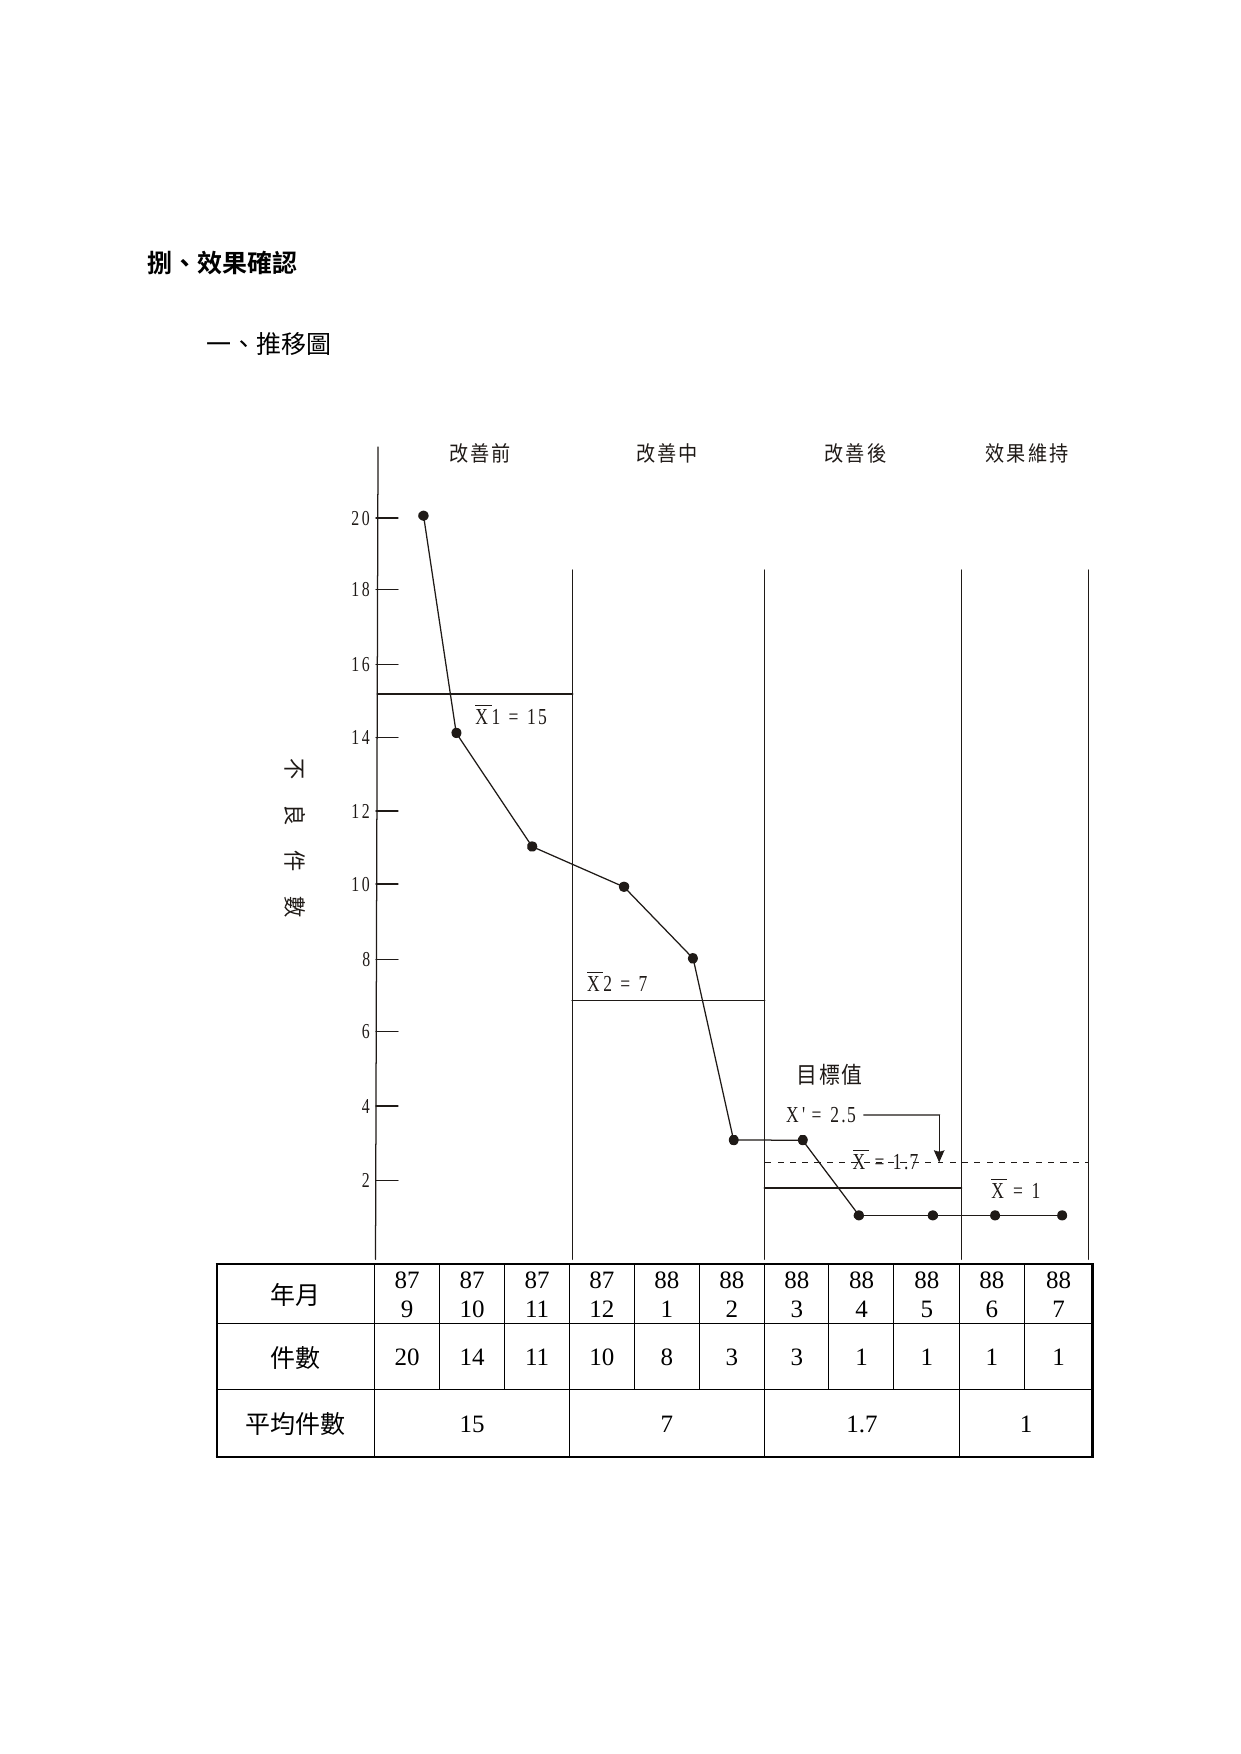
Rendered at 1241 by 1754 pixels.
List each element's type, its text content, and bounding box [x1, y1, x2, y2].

table_header 88 4 [829, 1265, 893, 1323]
table_header 87 12 [570, 1265, 634, 1323]
table_cell 1 [960, 1390, 1091, 1456]
table_cell 1.7 [765, 1390, 959, 1456]
table_header 87 10 [440, 1265, 504, 1323]
table_cell 3 [765, 1324, 828, 1389]
table_cell 件數 [218, 1324, 374, 1389]
table_cell 1 [894, 1324, 959, 1389]
table_cell 8 [635, 1324, 699, 1389]
table_header 88 5 [894, 1265, 959, 1323]
table_cell 1 [960, 1324, 1024, 1389]
table_header 87 11 [505, 1265, 569, 1323]
table_cell 20 [375, 1324, 439, 1389]
table_cell 14 [440, 1324, 504, 1389]
table_cell 平均件數 [218, 1390, 374, 1456]
table_header 87 9 [375, 1265, 439, 1323]
table_cell 7 [570, 1390, 764, 1456]
table_cell 1 [1025, 1324, 1091, 1389]
table_header 88 2 [700, 1265, 764, 1323]
table_header 年月 [218, 1265, 374, 1323]
table_header 88 7 [1025, 1265, 1091, 1323]
table_header 88 3 [765, 1265, 828, 1323]
text 一、推移圖 [206, 325, 1092, 361]
table_cell 1 [829, 1324, 893, 1389]
table_cell 15 [375, 1390, 569, 1456]
table_cell 11 [505, 1324, 569, 1389]
table_cell 10 [570, 1324, 634, 1389]
table_header 88 1 [635, 1265, 699, 1323]
text 捌、效果確認 [148, 244, 1092, 280]
table_header 88 6 [960, 1265, 1024, 1323]
table_cell 3 [700, 1324, 764, 1389]
